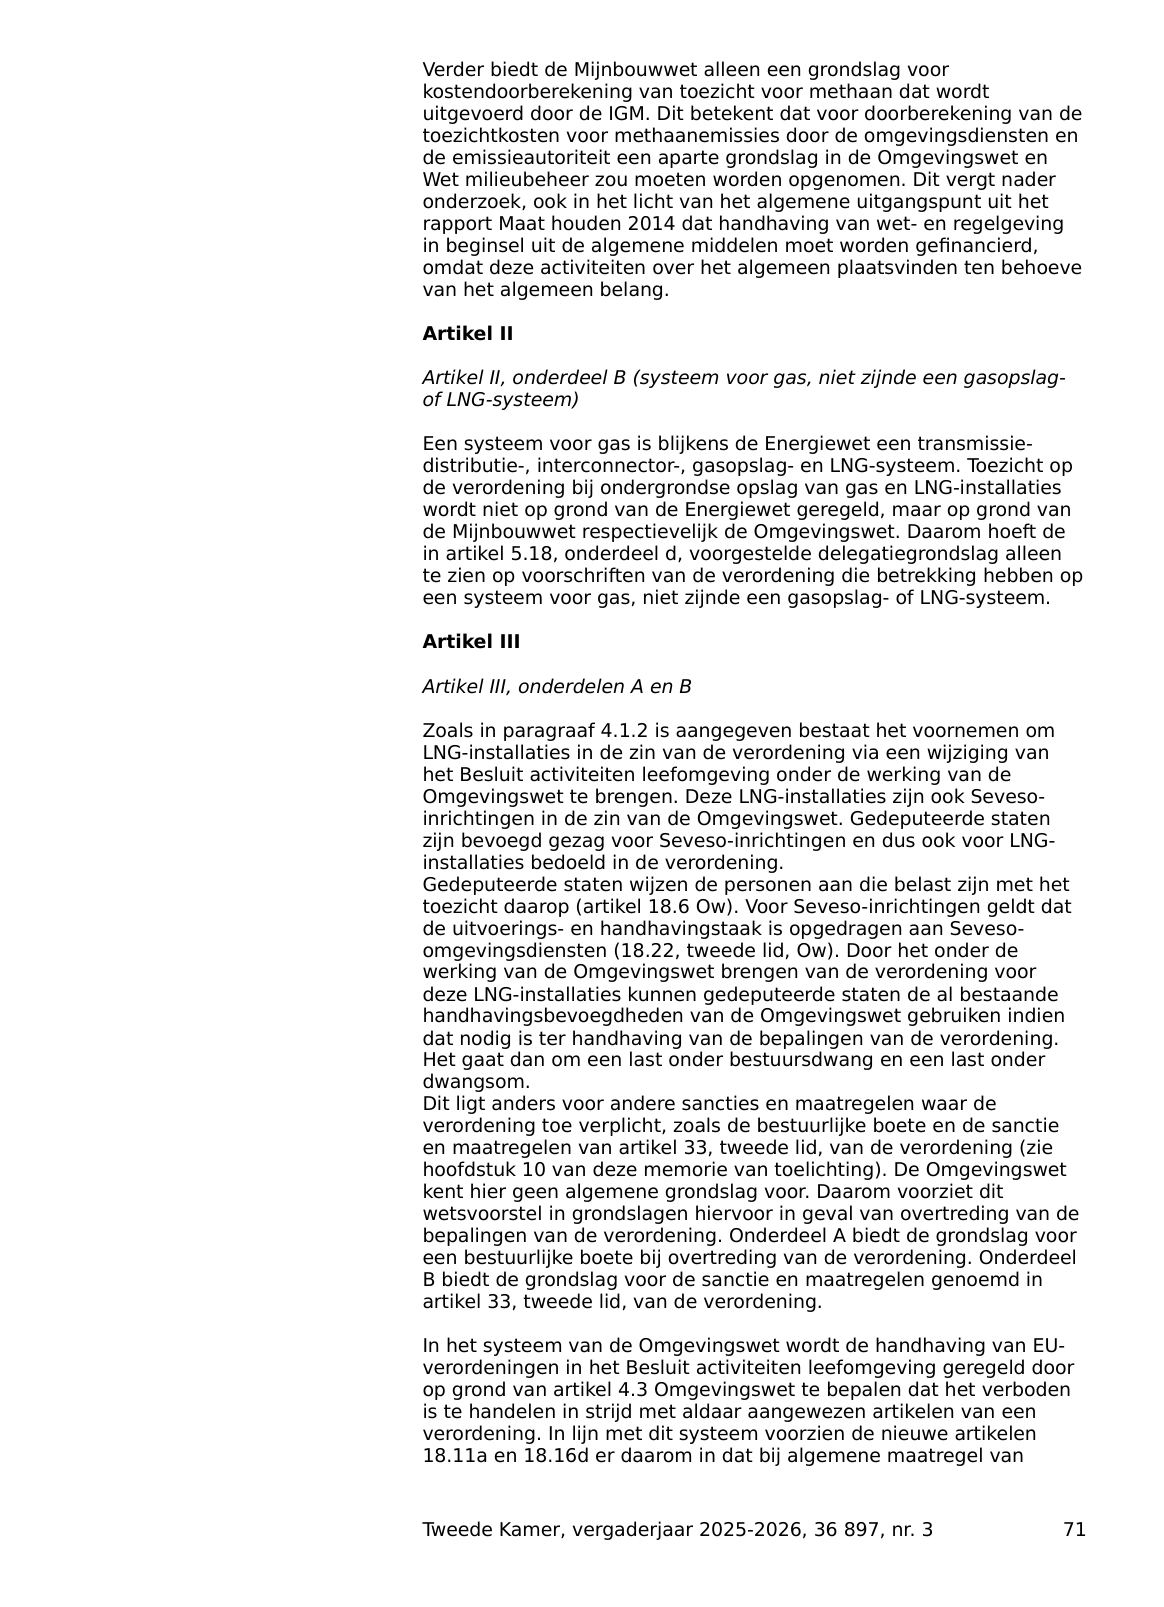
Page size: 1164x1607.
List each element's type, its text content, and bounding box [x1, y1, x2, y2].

text Dit ligt anders voor andere sancties en maatregelen waar de verordening toe verplicht, zoals de bestuurlijke boete en de sanctie en maatregelen van artikel 33, tweede lid, van de verordening (zie hoofdstuk 10 van deze memorie van toelichting). De Omgevingswet kent hier geen algemene grondslag voor. Daarom voorziet dit wetsvoorstel in grondslagen hiervoor in geval van overtreding van de bepalingen van de verordening. Onderdeel A biedt de grondslag voor een bestuurlijke boete bij overtreding van de verordening. Onderdeel B biedt de grondslag voor de sanctie en maatregelen genoemd in artikel 33, tweede lid, van de verordening. [422, 1093, 1087, 1313]
subtitle Artikel III [422, 631, 1087, 653]
text Verder biedt de Mijnbouwwet alleen een grondslag voor kostendoorberekening van toezicht voor methaan dat wordt uitgevoerd door de IGM. Dit betekent dat voor doorberekening van de toezichtkosten voor methaanemissies door de omgevingsdiensten en de emissieautoriteit een aparte grondslag in de Omgevingswet en Wet milieubeheer zou moeten worden opgenomen. Dit vergt nader onderzoek, ook in het licht van het algemene uitgangspunt uit het rapport Maat houden 2014 dat handhaving van wet- en regelgeving in beginsel uit de algemene middelen moet worden gefinancierd, omdat deze activiteiten over het algemeen plaatsvinden ten behoeve van het algemeen belang. [422, 59, 1087, 301]
text Een systeem voor gas is blijkens de Energiewet een transmissie- distributie-, interconnector-, gasopslag- en LNG-systeem. Toezicht op de verordening bij ondergrondse opslag van gas en LNG-installaties wordt niet op grond van de Energiewet geregeld, maar op grond van de Mijnbouwwet respectievelijk de Omgevingswet. Daarom hoeft de in artikel 5.18, onderdeel d, voorgestelde delegatiegrondslag alleen te zien op voorschriften van de verordening die betrekking hebben op een systeem voor gas, niet zijnde een gasopslag- of LNG-systeem. [422, 433, 1087, 609]
text Gedeputeerde staten wijzen de personen aan die belast zijn met het toezicht daarop (artikel 18.6 Ow). Voor Seveso-inrichtingen geldt dat de uitvoerings- en handhavingstaak is opgedragen aan Seveso-omgevingsdiensten (18.22, tweede lid, Ow). Door het onder de werking van de Omgevingswet brengen van de verordening voor deze LNG-installaties kunnen gedeputeerde staten de al bestaande handhavingsbevoegdheden van de Omgevingswet gebruiken indien dat nodig is ter handhaving van de bepalingen van de verordening. Het gaat dan om een last onder bestuursdwang en een last onder dwangsom. [422, 873, 1087, 1093]
text Zoals in paragraaf 4.1.2 is aangegeven bestaat het voornemen om LNG-installaties in de zin van de verordening via een wijziging van het Besluit activiteiten leefomgeving onder de werking van de Omgevingswet te brengen. Deze LNG-installaties zijn ook Seveso-inrichtingen in de zin van de Omgevingswet. Gedeputeerde staten zijn bevoegd gezag voor Seveso-inrichtingen en dus ook voor LNG-installaties bedoeld in de verordening. [422, 720, 1087, 873]
text In het systeem van de Omgevingswet wordt de handhaving van EU-verordeningen in het Besluit activiteiten leefomgeving geregeld door op grond van artikel 4.3 Omgevingswet te bepalen dat het verboden is te handelen in strijd met aldaar aangewezen artikelen van een verordening. In lijn met dit systeem voorzien de nieuwe artikelen 18.11a en 18.16d er daarom in dat bij algemene maatregel van [422, 1335, 1087, 1467]
subtitle Artikel II [422, 323, 1087, 345]
subtitle Artikel III, onderdelen A en B [422, 676, 1087, 697]
subtitle Artikel II, onderdeel B (systeem voor gas, niet zijnde een gasopslag- of LNG-systeem) [422, 367, 1087, 411]
